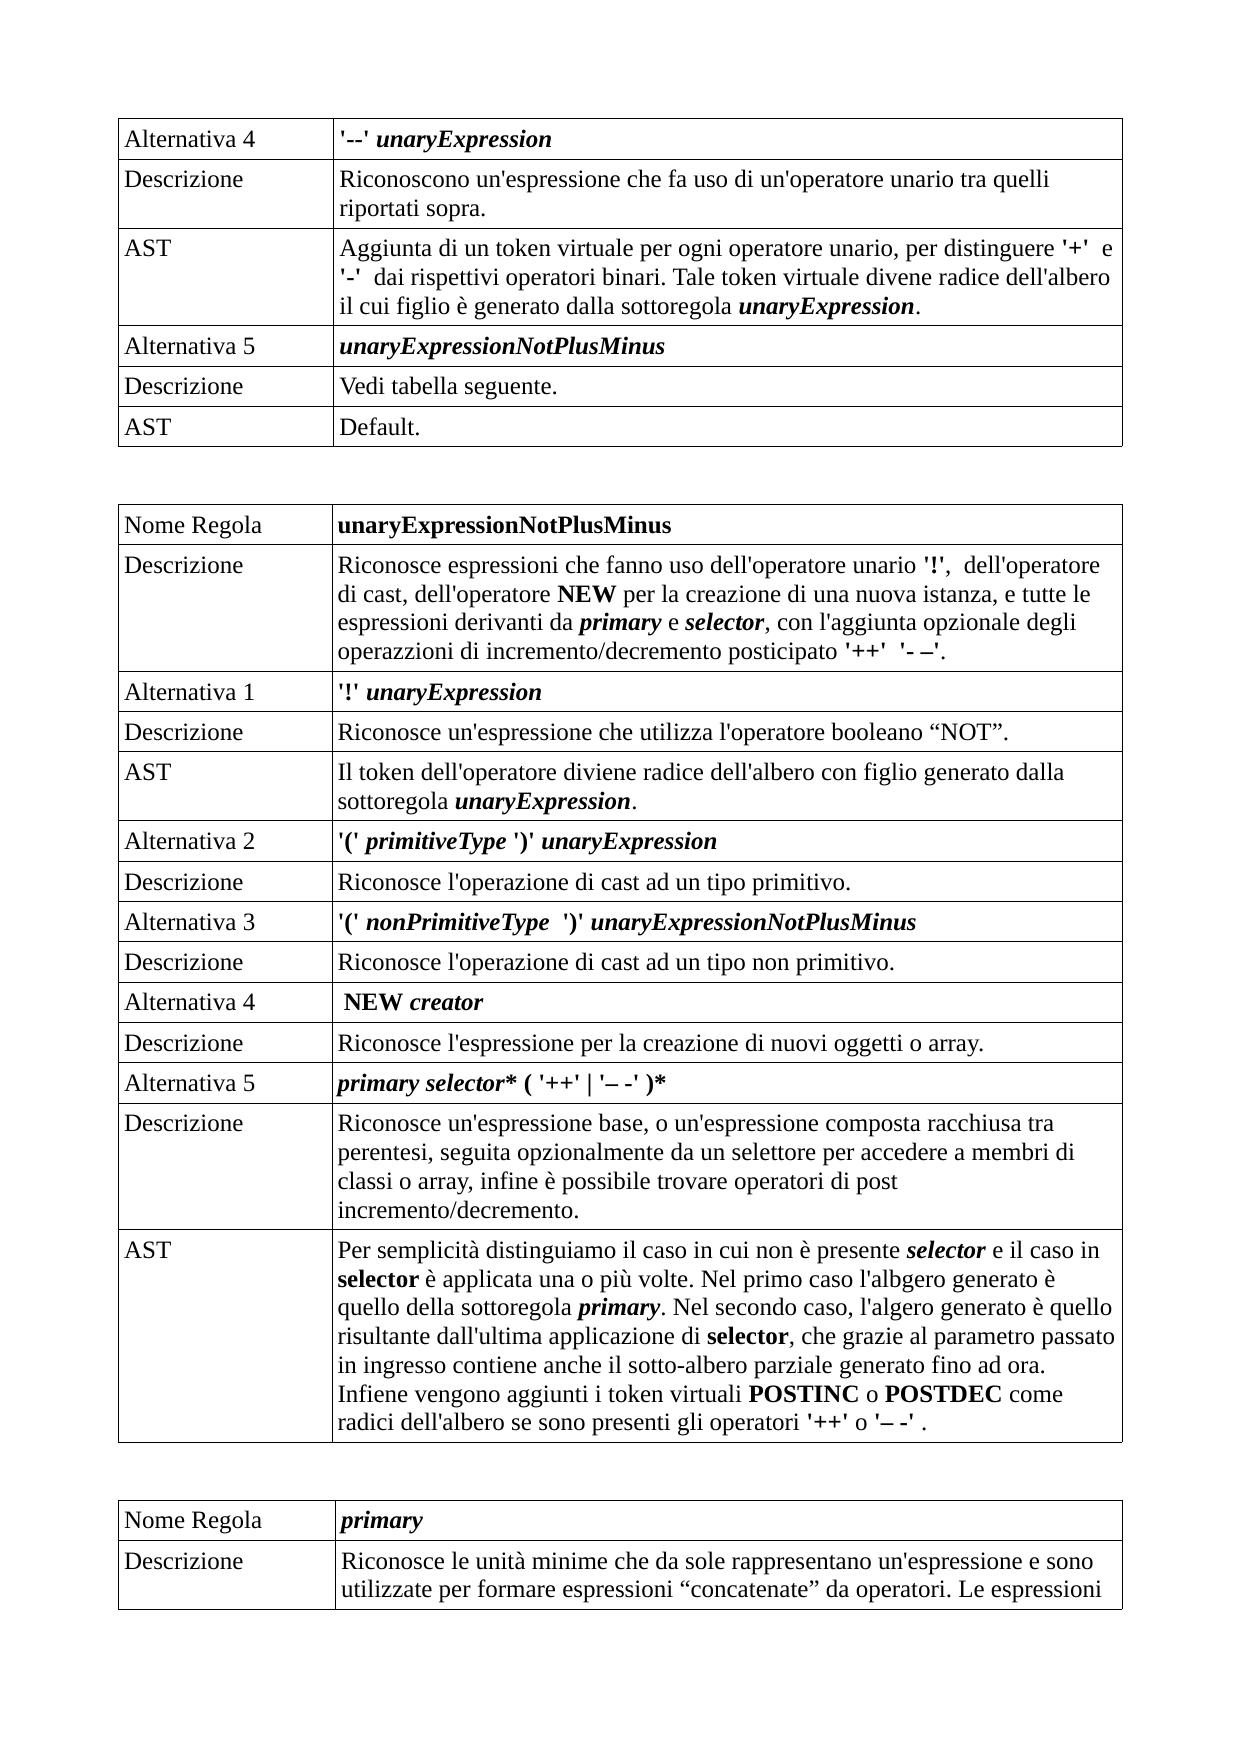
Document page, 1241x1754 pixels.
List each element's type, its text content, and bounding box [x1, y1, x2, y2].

table_cell '!' unaryExpression [333, 672, 1122, 711]
table_cell Alternativa 5 [119, 1063, 332, 1103]
table_cell Descrizione [119, 545, 332, 671]
table_cell Default. [334, 407, 1122, 446]
table_cell AST [119, 407, 333, 446]
table_header Nome Regola [119, 505, 332, 544]
table_cell Descrizione [119, 942, 332, 982]
table_cell Riconosce un'espressione base, o un'espressione composta racchiusa tra perentesi, seguita opzionalmente da un selettore per accedere a membri di classi o array, infine è possibile trovare operatori di post incremento/decremento. [333, 1104, 1122, 1229]
table_cell Descrizione [119, 1104, 332, 1229]
table_cell Descrizione [119, 1023, 332, 1062]
table_cell Riconosce l'espressione per la creazione di nuovi oggetti o array. [333, 1023, 1122, 1062]
table_cell Aggiunta di un token virtuale per ogni operatore unario, per distinguere '+' e '-' dai rispettivi operatori binari. Tale token virtuale divene radice dell'albero il cui figlio è generato dalla sottoregola unaryExpression. [334, 229, 1122, 325]
table_cell Alternativa 4 [119, 119, 333, 158]
table_cell AST [119, 752, 332, 820]
table_cell primary selector* ( '++' | '– -' )* [333, 1063, 1122, 1103]
table_cell Descrizione [119, 862, 332, 901]
table_header primary [336, 1501, 1122, 1540]
table_cell Alternativa 3 [119, 902, 332, 941]
table_cell AST [119, 1230, 332, 1442]
table_cell Riconosce un'espressione che utilizza l'operatore booleano “NOT”. [333, 712, 1122, 751]
table_cell Alternativa 1 [119, 672, 332, 711]
table_cell Descrizione [119, 712, 332, 751]
table_cell Alternativa 4 [119, 983, 332, 1022]
table_cell Alternativa 2 [119, 821, 332, 861]
table_cell Alternativa 5 [119, 326, 333, 366]
table_cell '(' primitiveType ')' unaryExpression [333, 821, 1122, 861]
table_cell Riconosce le unità minime che da sole rappresentano un'espressione e sono utilizzate per formare espressioni “concatenate” da operatori. Le espressioni [336, 1541, 1122, 1609]
table_cell AST [119, 229, 333, 325]
table_cell Riconosce l'operazione di cast ad un tipo non primitivo. [333, 942, 1122, 982]
table_cell unaryExpressionNotPlusMinus [334, 326, 1122, 366]
table_cell Descrizione [119, 160, 333, 227]
table_cell Descrizione [119, 367, 333, 406]
table_cell Riconosce l'operazione di cast ad un tipo primitivo. [333, 862, 1122, 901]
table_header Nome Regola [119, 1501, 335, 1540]
table_cell Riconoscono un'espressione che fa uso di un'operatore unario tra quelli riportati sopra. [334, 160, 1122, 227]
table_header unaryExpressionNotPlusMinus [333, 505, 1122, 544]
table_cell Il token dell'operatore diviene radice dell'albero con figlio generato dalla sottoregola unaryExpression. [333, 752, 1122, 820]
table_cell Descrizione [119, 1541, 335, 1609]
table_cell Per semplicità distinguiamo il caso in cui non è presente selector e il caso in selector è applicata una o più volte. Nel primo caso l'albgero generato è quello della sottoregola primary. Nel secondo caso, l'algero generato è quello risultante dall'ultima applicazione di selector, che grazie al parametro passato in ingresso contiene anche il sotto-albero parziale generato fino ad ora. Infiene vengono aggiunti i token virtuali POSTINC o POSTDEC come radici dell'albero se sono presenti gli operatori '++' o '– -' . [333, 1230, 1122, 1442]
table_cell NEW creator [333, 983, 1122, 1022]
table_cell '--' unaryExpression [334, 119, 1122, 158]
table_cell '(' nonPrimitiveType ')' unaryExpressionNotPlusMinus [333, 902, 1122, 941]
table_cell Vedi tabella seguente. [334, 367, 1122, 406]
table_cell Riconosce espressioni che fanno uso dell'operatore unario '!', dell'operatore di cast, dell'operatore NEW per la creazione di una nuova istanza, e tutte le espressioni derivanti da primary e selector, con l'aggiunta opzionale degli operazzioni di incremento/decremento posticipato '++' '- –'. [333, 545, 1122, 671]
